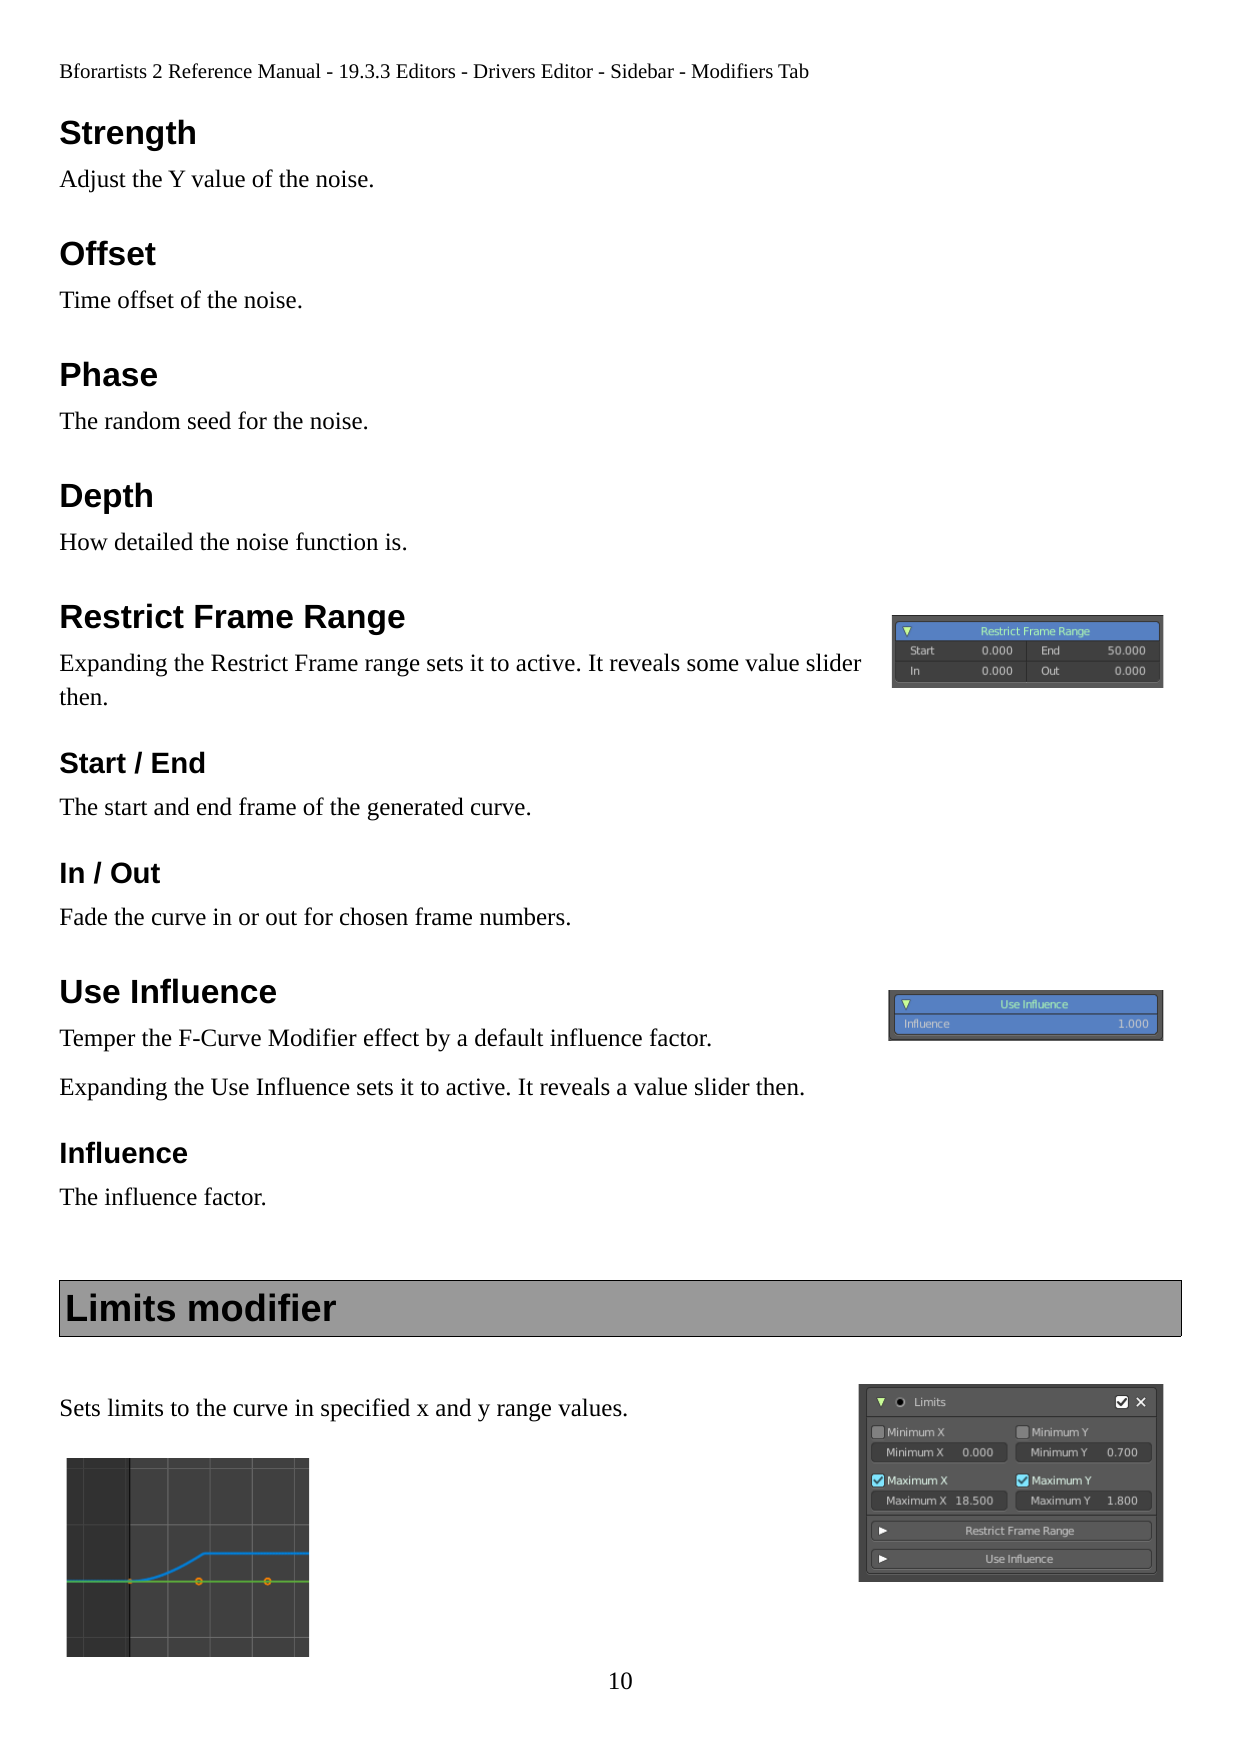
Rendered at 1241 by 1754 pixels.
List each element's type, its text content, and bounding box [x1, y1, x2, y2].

text Adjust the Y value of the noise. [59, 164, 1181, 192]
subtitle Offset [59, 234, 1181, 272]
text Time offset of the noise. [59, 285, 1181, 313]
subtitle Depth [59, 476, 1181, 514]
subtitle In / Out [59, 856, 1181, 890]
subtitle Strength [59, 113, 1181, 151]
text The start and end frame of the generated curve. [59, 792, 1181, 821]
text Expanding the Use Influence sets it to active. It reveals a value slider then. [59, 1072, 1181, 1101]
text Temper the F-Curve Modifier effect by a default influence factor. [59, 1023, 1181, 1052]
picture [66, 1458, 310, 1657]
text The influence factor. [59, 1182, 1181, 1211]
text The random seed for the noise. [59, 406, 1181, 434]
text Fade the curve in or out for chosen frame numbers. [59, 902, 1181, 931]
subtitle Use Influence [59, 972, 1181, 1011]
text How detailed the noise function is. [59, 527, 1181, 556]
picture [888, 990, 1164, 1041]
text Sets limits to the curve in specified x and y range values. [59, 1393, 858, 1422]
subtitle Phase [59, 355, 1181, 393]
subtitle Restrict Frame Range [59, 597, 1181, 635]
table_header Limits modifier [60, 1281, 1181, 1336]
picture [858, 1384, 1164, 1582]
subtitle Start / End [59, 746, 1181, 780]
text Expanding the Restrict Frame range sets it to active. It reveals some value slider then. [59, 648, 1181, 711]
picture [891, 615, 1164, 688]
subtitle Influence [59, 1136, 1181, 1170]
